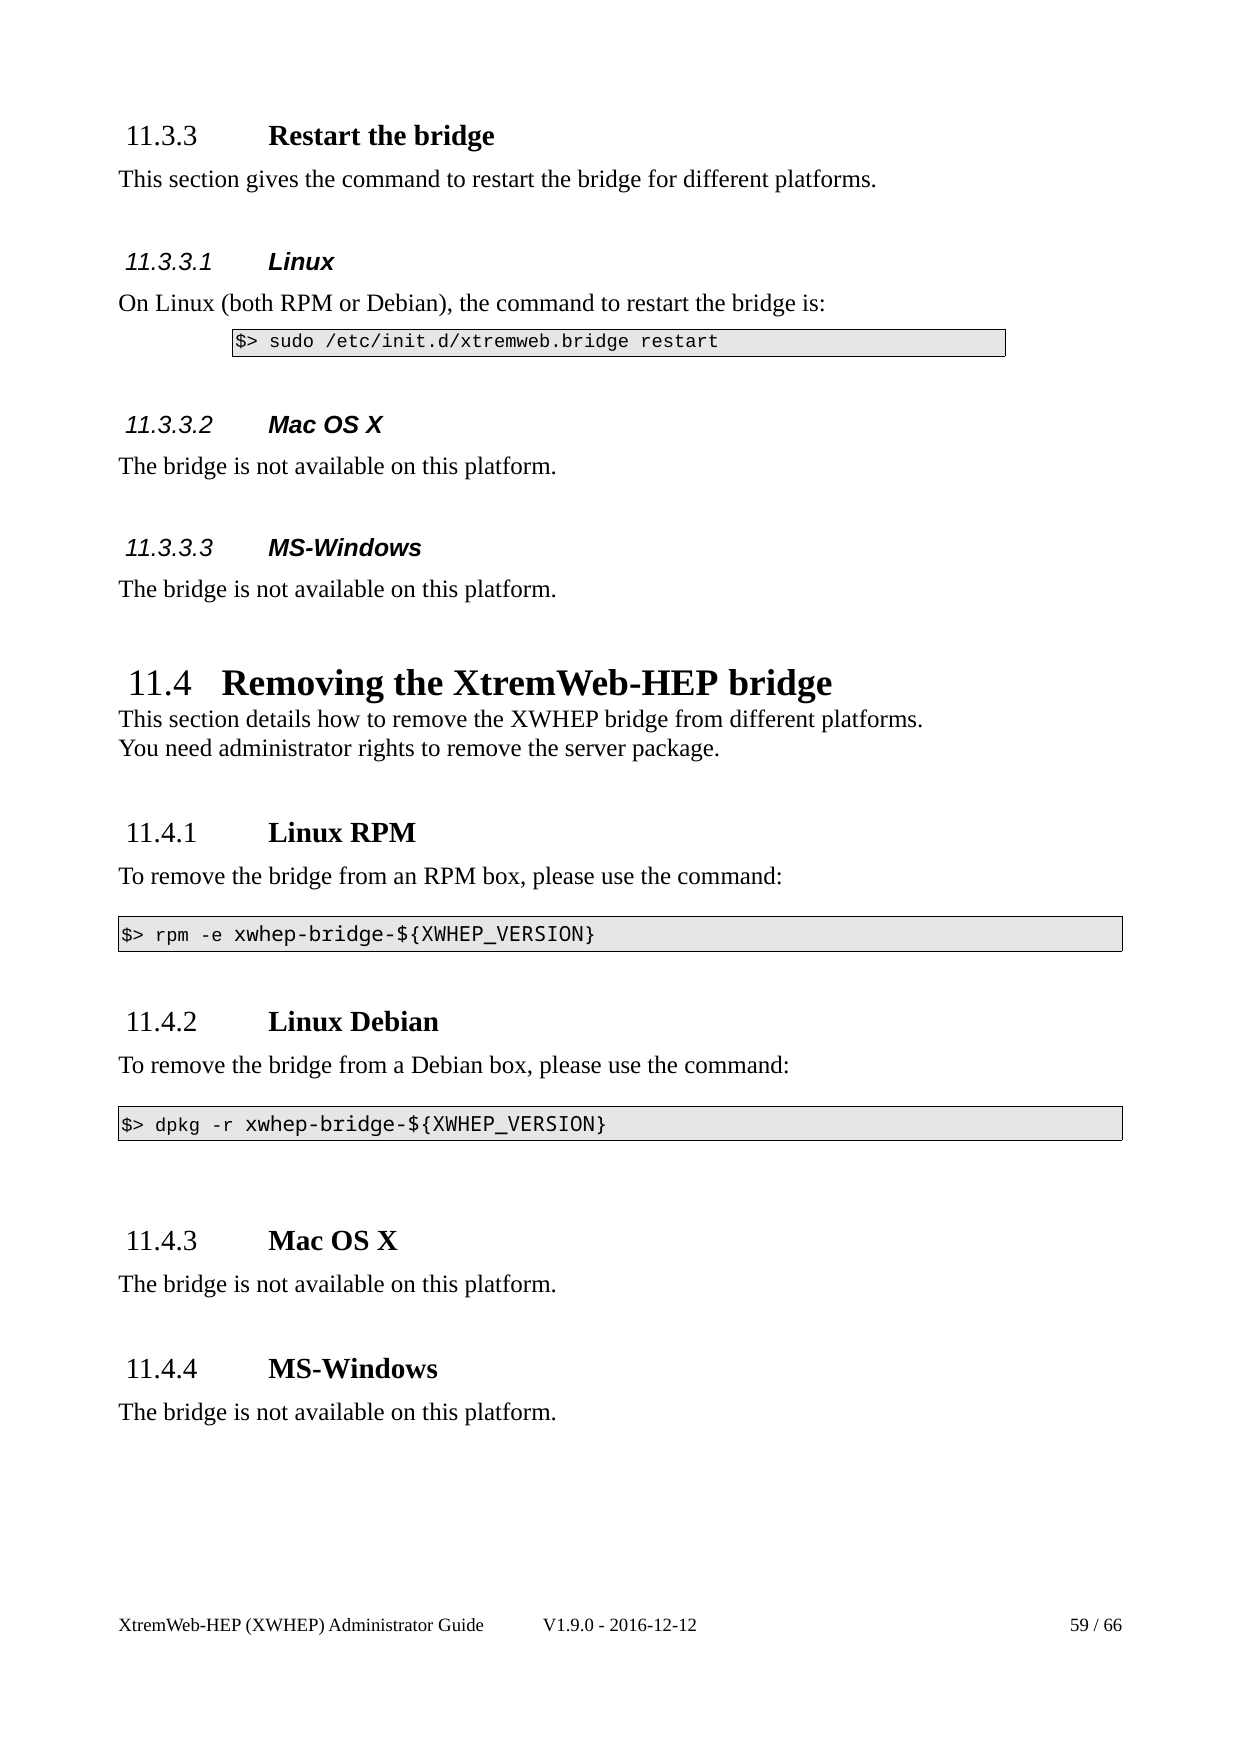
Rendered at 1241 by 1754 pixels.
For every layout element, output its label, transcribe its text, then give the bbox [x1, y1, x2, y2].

text The bridge is not available on this platform. [118, 1269, 1122, 1297]
text The bridge is not available on this platform. [118, 574, 1122, 603]
text $> dpkg -r xwhep-bridge-${XWHEP_VERSION} [119, 1107, 1122, 1140]
text The bridge is not available on this platform. [118, 451, 1122, 480]
subtitle Mac OS X [118, 410, 1122, 438]
text On Linux (both RPM or Debian), the command to restart the bridge is: [118, 288, 1122, 316]
text To remove the bridge from a Debian box, please use the command: [118, 1051, 1122, 1079]
text The bridge is not available on this platform. [118, 1397, 1122, 1426]
text This section details how to remove the XWHEP bridge from different platforms. [118, 704, 1122, 733]
subtitle Linux [118, 247, 1122, 275]
text $> rpm -e xwhep-bridge-${XWHEP_VERSION} [119, 917, 1122, 951]
text You need administrator rights to remove the server package. [118, 733, 1122, 761]
text This section gives the command to restart the bridge for different platforms. [118, 164, 1122, 193]
subtitle Removing the XtremWeb-HEP bridge [118, 661, 1122, 704]
subtitle MS-Windows [118, 1351, 1122, 1385]
text $> sudo /etc/init.d/xtremweb.bridge restart [233, 330, 1005, 356]
subtitle MS-Windows [118, 533, 1122, 562]
subtitle Restart the bridge [118, 118, 1122, 152]
subtitle Linux RPM [118, 815, 1122, 849]
subtitle Linux Debian [118, 1004, 1122, 1038]
text To remove the bridge from an RPM box, please use the command: [118, 861, 1122, 890]
subtitle Mac OS X [118, 1223, 1122, 1256]
